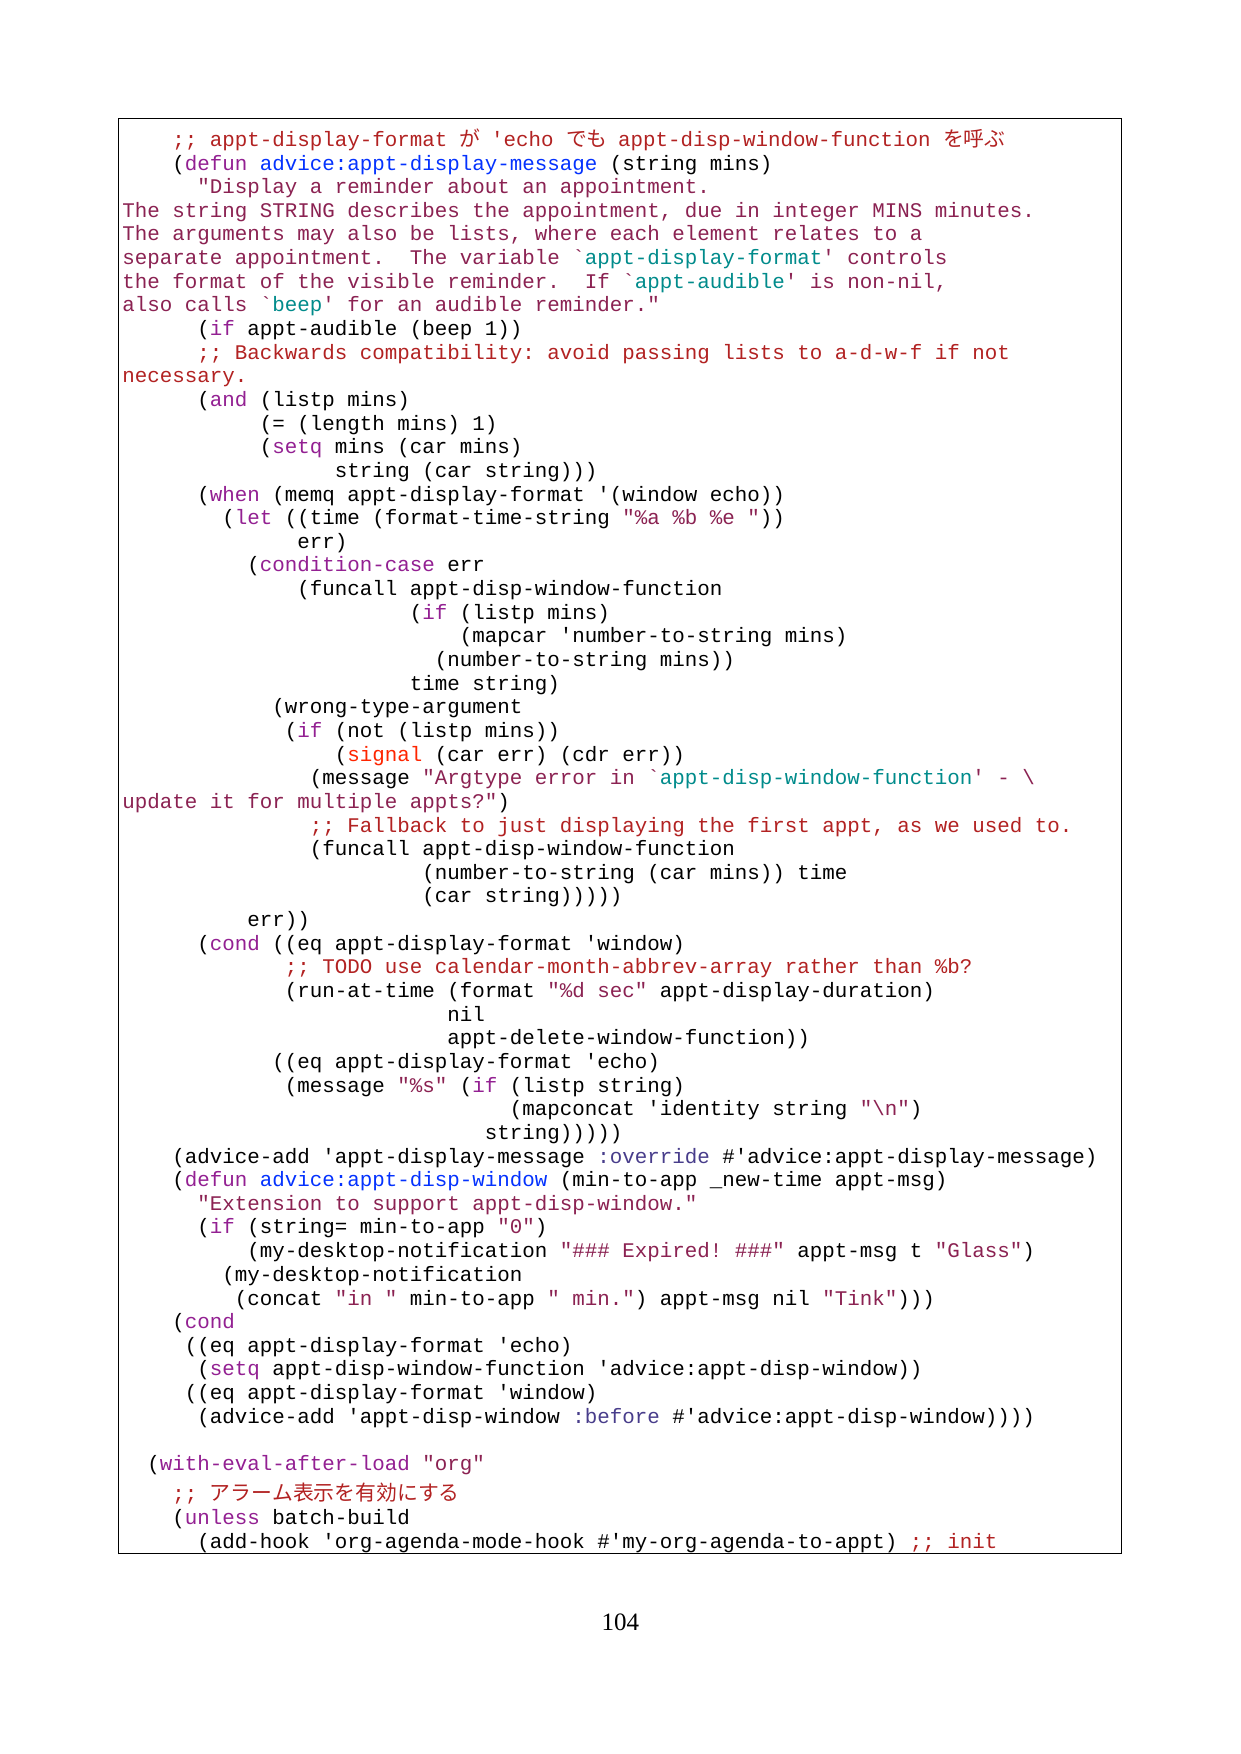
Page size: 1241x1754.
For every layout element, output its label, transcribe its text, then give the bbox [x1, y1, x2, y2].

text (funcall appt-disp-window-function [119, 834, 1121, 858]
text ((eq appt-display-format 'echo) [119, 1331, 1121, 1354]
text (if (not (listp mins)) [119, 716, 1121, 740]
text (advice-add 'appt-disp-window :before #'advice:appt-disp-window)))) [119, 1402, 1121, 1425]
text appt-delete-window-function)) [119, 1023, 1121, 1047]
text (when (memq appt-display-format '(window echo)) [119, 479, 1121, 503]
text The arguments may also be lists, where each element relates to a [119, 219, 1121, 243]
text (car string))))) [119, 882, 1121, 905]
text (cond [119, 1307, 1121, 1331]
text separate appointment. The variable `appt-display-format' controls [119, 243, 1121, 267]
text (if appt-audible (beep 1)) [119, 314, 1121, 338]
text (mapconcat 'identity string "\n") [119, 1094, 1121, 1118]
text (message "Argtype error in `appt-disp-window-function' - \ [119, 763, 1121, 787]
text (setq appt-disp-window-function 'advice:appt-disp-window)) [119, 1354, 1121, 1378]
text (= (length mins) 1) [119, 409, 1121, 432]
text "Extension to support appt-disp-window." [119, 1189, 1121, 1213]
text update it for multiple appts?") [119, 787, 1121, 811]
text time string) [119, 669, 1121, 692]
text (and (listp mins) [119, 385, 1121, 409]
text (if (string= min-to-app "0") [119, 1213, 1121, 1236]
text The string STRING describes the appointment, due in integer MINS minutes. [119, 196, 1121, 219]
text ;; アラーム表示を有効にする [119, 1473, 1121, 1503]
text (let ((time (format-time-string "%a %b %e ")) [119, 503, 1121, 527]
text (run-at-time (format "%d sec" appt-display-duration) [119, 976, 1121, 1000]
text "Display a reminder about an appointment. [119, 172, 1121, 196]
text err) [119, 527, 1121, 551]
text string (car string))) [119, 456, 1121, 479]
text (cond ((eq appt-display-format 'window) [119, 929, 1121, 952]
text (number-to-string (car mins)) time [119, 858, 1121, 882]
text the format of the visible reminder. If `appt-audible' is non-nil, [119, 267, 1121, 290]
text (advice-add 'appt-display-message :override #'advice:appt-display-message) [119, 1142, 1121, 1165]
text ;; Fallback to just displaying the first appt, as we used to. [119, 811, 1121, 834]
text (wrong-type-argument [119, 692, 1121, 716]
text (my-desktop-notification [119, 1260, 1121, 1283]
text ;; TODO use calendar-month-abbrev-array rather than %b? [119, 952, 1121, 976]
text (unless batch-build [119, 1503, 1121, 1527]
text ;; Backwards compatibility: avoid passing lists to a-d-w-f if not necessary. [119, 338, 1121, 385]
text (message "%s" (if (listp string) [119, 1071, 1121, 1094]
text (signal (car err) (cdr err)) [119, 740, 1121, 763]
text also calls `beep' for an audible reminder." [119, 290, 1121, 314]
text (setq mins (car mins) [119, 432, 1121, 456]
text err)) [119, 905, 1121, 929]
text (condition-case err [119, 551, 1121, 574]
text (add-hook 'org-agenda-mode-hook #'my-org-agenda-to-appt) ;; init [119, 1527, 1121, 1553]
text (concat "in " min-to-app " min.") appt-msg nil "Tink"))) [119, 1283, 1121, 1307]
text nil [119, 1000, 1121, 1023]
text ((eq appt-display-format 'window) [119, 1378, 1121, 1402]
text (if (listp mins) [119, 598, 1121, 621]
text (with-eval-after-load "org" [119, 1449, 1121, 1473]
text (funcall appt-disp-window-function [119, 574, 1121, 598]
text (defun advice:appt-disp-window (min-to-app _new-time appt-msg) [119, 1165, 1121, 1189]
text ((eq appt-display-format 'echo) [119, 1047, 1121, 1071]
text (defun advice:appt-display-message (string mins) [119, 148, 1121, 172]
text string))))) [119, 1118, 1121, 1142]
text (number-to-string mins)) [119, 645, 1121, 669]
text (mapcar 'number-to-string mins) [119, 621, 1121, 645]
text (my-desktop-notification "### Expired! ###" appt-msg t "Glass") [119, 1236, 1121, 1260]
text ;; appt-display-format が 'echo でも appt-disp-window-function を呼ぶ [119, 119, 1121, 148]
